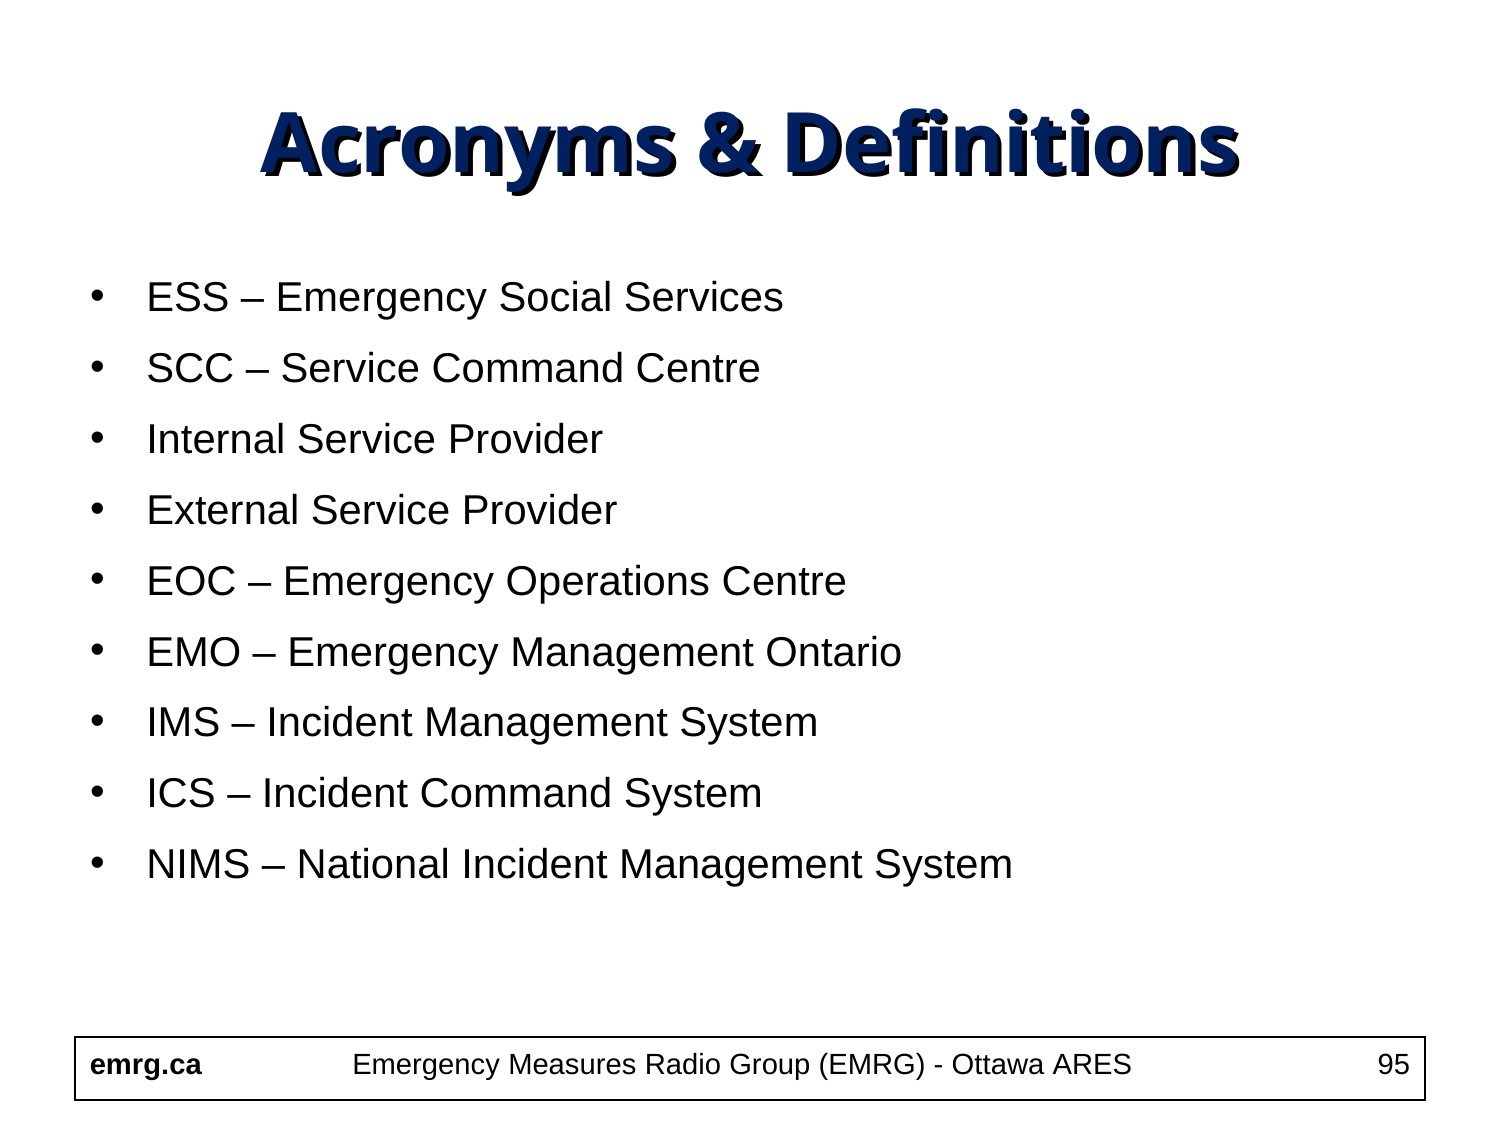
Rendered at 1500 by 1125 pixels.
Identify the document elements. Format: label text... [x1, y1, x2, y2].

text_box Emergency Measures Radio Group (EMRG) - Ottawa ARES [247, 1037, 1238, 1103]
list ESS – Emergency Social Services SCC – Service Command Centre Internal Service Provider External Service Provider EOC – Emergency Operations Centre EMO – Emergency Management Ontario IMS – Incident Management System ICS – Incident Command System NIMS – National Incident Management System [75, 262, 1426, 1005]
title Acronyms & Definitions [75, 45, 1426, 233]
text_box [1246, 1037, 1426, 1103]
